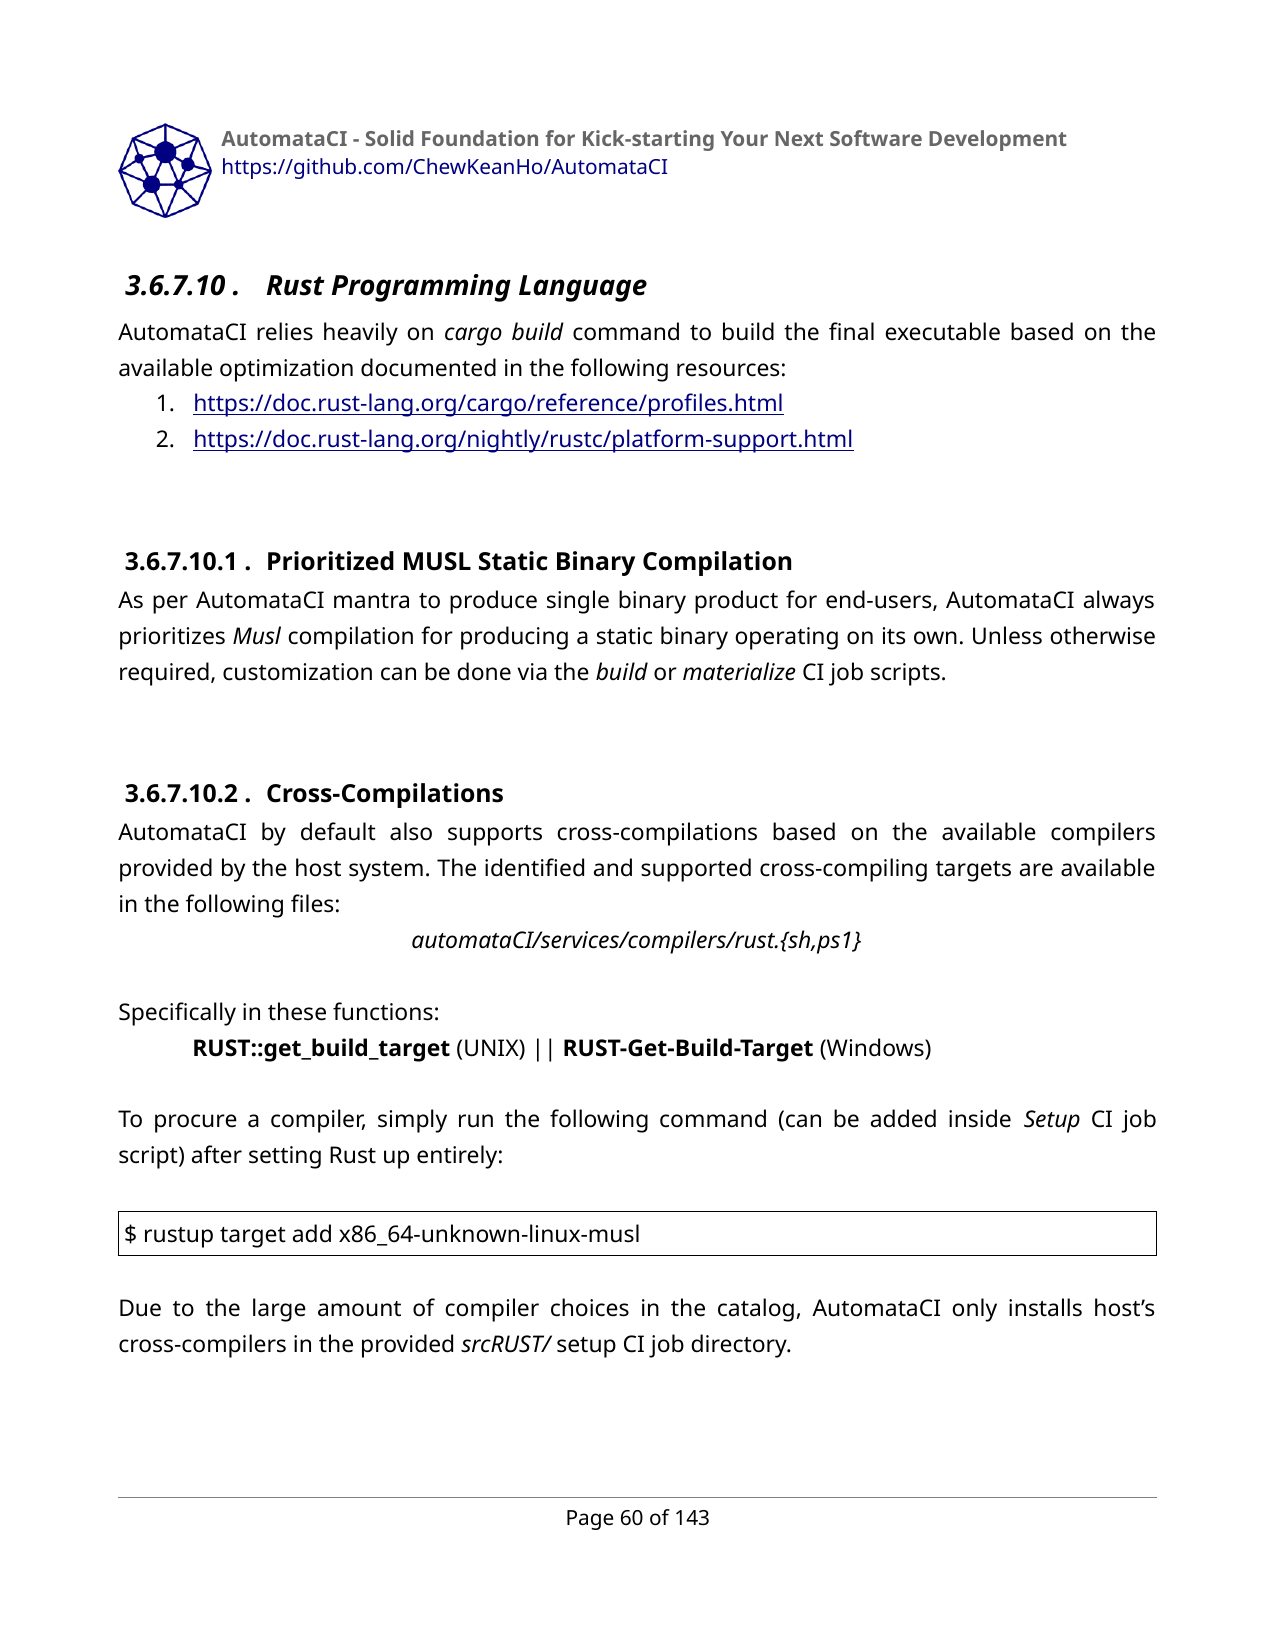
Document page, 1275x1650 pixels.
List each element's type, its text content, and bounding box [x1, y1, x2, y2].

text Due to the large amount of compiler choices in the catalog, AutomataCI only installs host’s cross-compilers in the provided srcRUST/ setup CI job directory. [118, 1292, 1157, 1359]
table_header $ rustup target add x86_64-unknown-linux-musl [119, 1212, 1156, 1255]
list https://doc.rust-lang.org/cargo/reference/profiles.html [156, 387, 1157, 419]
text To procure a compiler, simply run the following command (can be added inside Setup CI job script) after setting Rust up entirely: [118, 1103, 1157, 1171]
text RUST::get_build_target (UNIX) || RUST-Get-Build-Target (Windows) [118, 1031, 1157, 1063]
subtitle Rust Programming Language [118, 265, 1157, 303]
text automataCI/services/compilers/rust.{sh,ps1} [118, 924, 1157, 955]
subtitle Cross-Compilations [118, 776, 1157, 809]
subtitle Prioritized MUSL Static Binary Compilation [118, 544, 1157, 577]
list https://doc.rust-lang.org/nightly/rustc/platform-support.html [156, 423, 1157, 454]
text AutomataCI relies heavily on cargo build command to build the final executable based on the available optimization documented in the following resources: [118, 316, 1157, 383]
text As per AutomataCI mantra to produce single binary product for end-users, AutomataCI always prioritizes Musl compilation for producing a static binary operating on its own. Unless otherwise required, customization can be done via the build or materialize CI job scripts. [118, 584, 1157, 687]
text Specifically in these functions: [118, 996, 1157, 1027]
text AutomataCI by default also supports cross-compilations based on the available compilers provided by the host system. The identified and supported cross-compiling targets are available in the following files: [118, 816, 1157, 919]
picture [118, 123, 212, 218]
